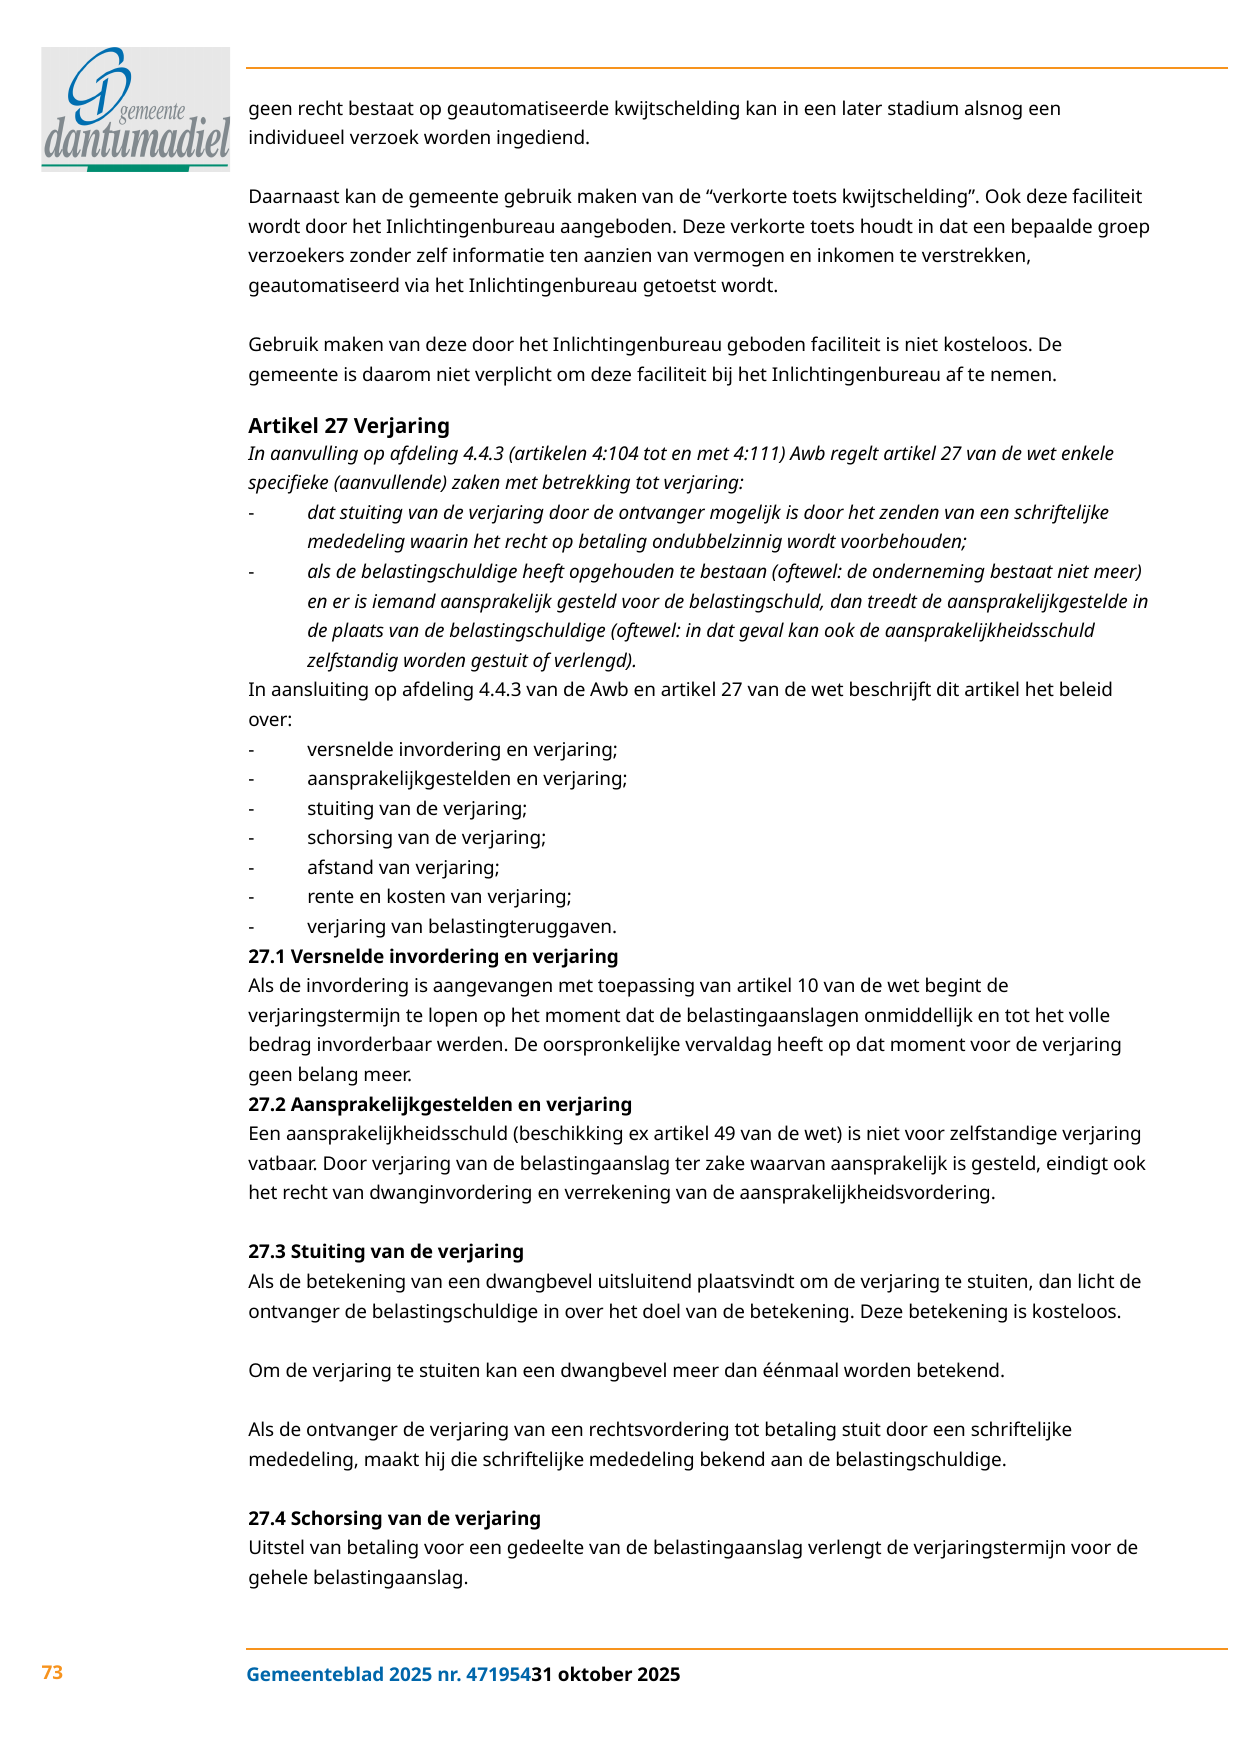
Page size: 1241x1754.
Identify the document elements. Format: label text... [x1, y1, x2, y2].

picture [41, 47, 231, 172]
list versnelde invordering en verjaring; [248, 736, 1152, 761]
text 27.4 Schorsing van de verjaring [248, 1505, 1152, 1531]
list als de belastingschuldige heeft opgehouden te bestaan (oftewel: de onderneming bestaat niet meer) en er is iemand aansprakelijk gesteld voor de belastingschuld, dan treedt de aansprakelijkgestelde in de plaats van de belastingschuldige (oftewel: in dat geval kan ook de aansprakelijkheidsschuld zelfstandig worden gestuit of verlengd). [248, 558, 1152, 673]
text Een aansprakelijkheidsschuld (beschikking ex artikel 49 van de wet) is niet voor zelfstandige verjaring vatbaar. Door verjaring van de belastingaanslag ter zake waarvan aansprakelijk is gesteld, eindigt ook het recht van dwanginvordering en verrekening van de aansprakelijkheidsvordering. [248, 1120, 1152, 1205]
list aansprakelijkgestelden en verjaring; [248, 765, 1152, 791]
text Als de invordering is aangevangen met toepassing van artikel 10 van de wet begint de verjaringstermijn te lopen op het moment dat de belastingaanslagen onmiddellijk en tot het volle bedrag invorderbaar werden. De oorspronkelijke vervaldag heeft op dat moment voor de verjaring geen belang meer. [248, 972, 1152, 1087]
text Als de ontvanger de verjaring van een rechtsvordering tot betaling stuit door een schriftelijke mededeling, maakt hij die schriftelijke mededeling bekend aan de belastingschuldige. [248, 1416, 1152, 1471]
text Gebruik maken van deze door het Inlichtingenbureau geboden faciliteit is niet kosteloos. De gemeente is daarom niet verplicht om deze faciliteit bij het Inlichtingenbureau af te nemen. [248, 331, 1152, 387]
text In aanvulling op afdeling 4.4.3 (artikelen 4:104 tot en met 4:111) Awb regelt artikel 27 van de wet enkele specifieke (aanvullende) zaken met betrekking tot verjaring: [248, 440, 1152, 495]
text Daarnaast kan de gemeente gebruik maken van de “verkorte toets kwijtschelding”. Ook deze faciliteit wordt door het Inlichtingenbureau aangeboden. Deze verkorte toets houdt in dat een bepaalde groep verzoekers zonder zelf informatie ten aanzien van vermogen en inkomen te verstrekken, geautomatiseerd via het Inlichtingenbureau getoetst wordt. [248, 183, 1152, 298]
text Om de verjaring te stuiten kan een dwangbevel meer dan éénmaal worden betekend. [248, 1357, 1152, 1383]
list rente en kosten van verjaring; [248, 884, 1152, 909]
list afstand van verjaring; [248, 854, 1152, 880]
text Als de betekening van een dwangbevel uitsluitend plaatsvindt om de verjaring te stuiten, dan licht de ontvanger de belastingschuldige in over het doel van de betekening. Deze betekening is kosteloos. [248, 1268, 1152, 1323]
text Artikel 27 Verjaring [248, 411, 1152, 440]
text 27.3 Stuiting van de verjaring [248, 1239, 1152, 1264]
text 27.2 Aansprakelijkgestelden en verjaring [248, 1091, 1152, 1116]
list dat stuiting van de verjaring door de ontvanger mogelijk is door het zenden van een schriftelijke mededeling waarin het recht op betaling ondubbelzinnig wordt voorbehouden; [248, 499, 1152, 554]
text Uitstel van betaling voor een gedeelte van de belastingaanslag verlengt de verjaringstermijn voor de gehele belastingaanslag. [248, 1534, 1152, 1590]
text 27.1 Versnelde invordering en verjaring [248, 943, 1152, 968]
text In aansluiting op afdeling 4.4.3 van de Awb en artikel 27 van de wet beschrijft dit artikel het beleid over: [248, 677, 1152, 732]
list stuiting van de verjaring; [248, 795, 1152, 821]
list schorsing van de verjaring; [248, 824, 1152, 850]
text geen recht bestaat op geautomatiseerde kwijtschelding kan in een later stadium alsnog een individueel verzoek worden ingediend. [248, 95, 1152, 150]
list verjaring van belastingteruggaven. [248, 913, 1152, 939]
